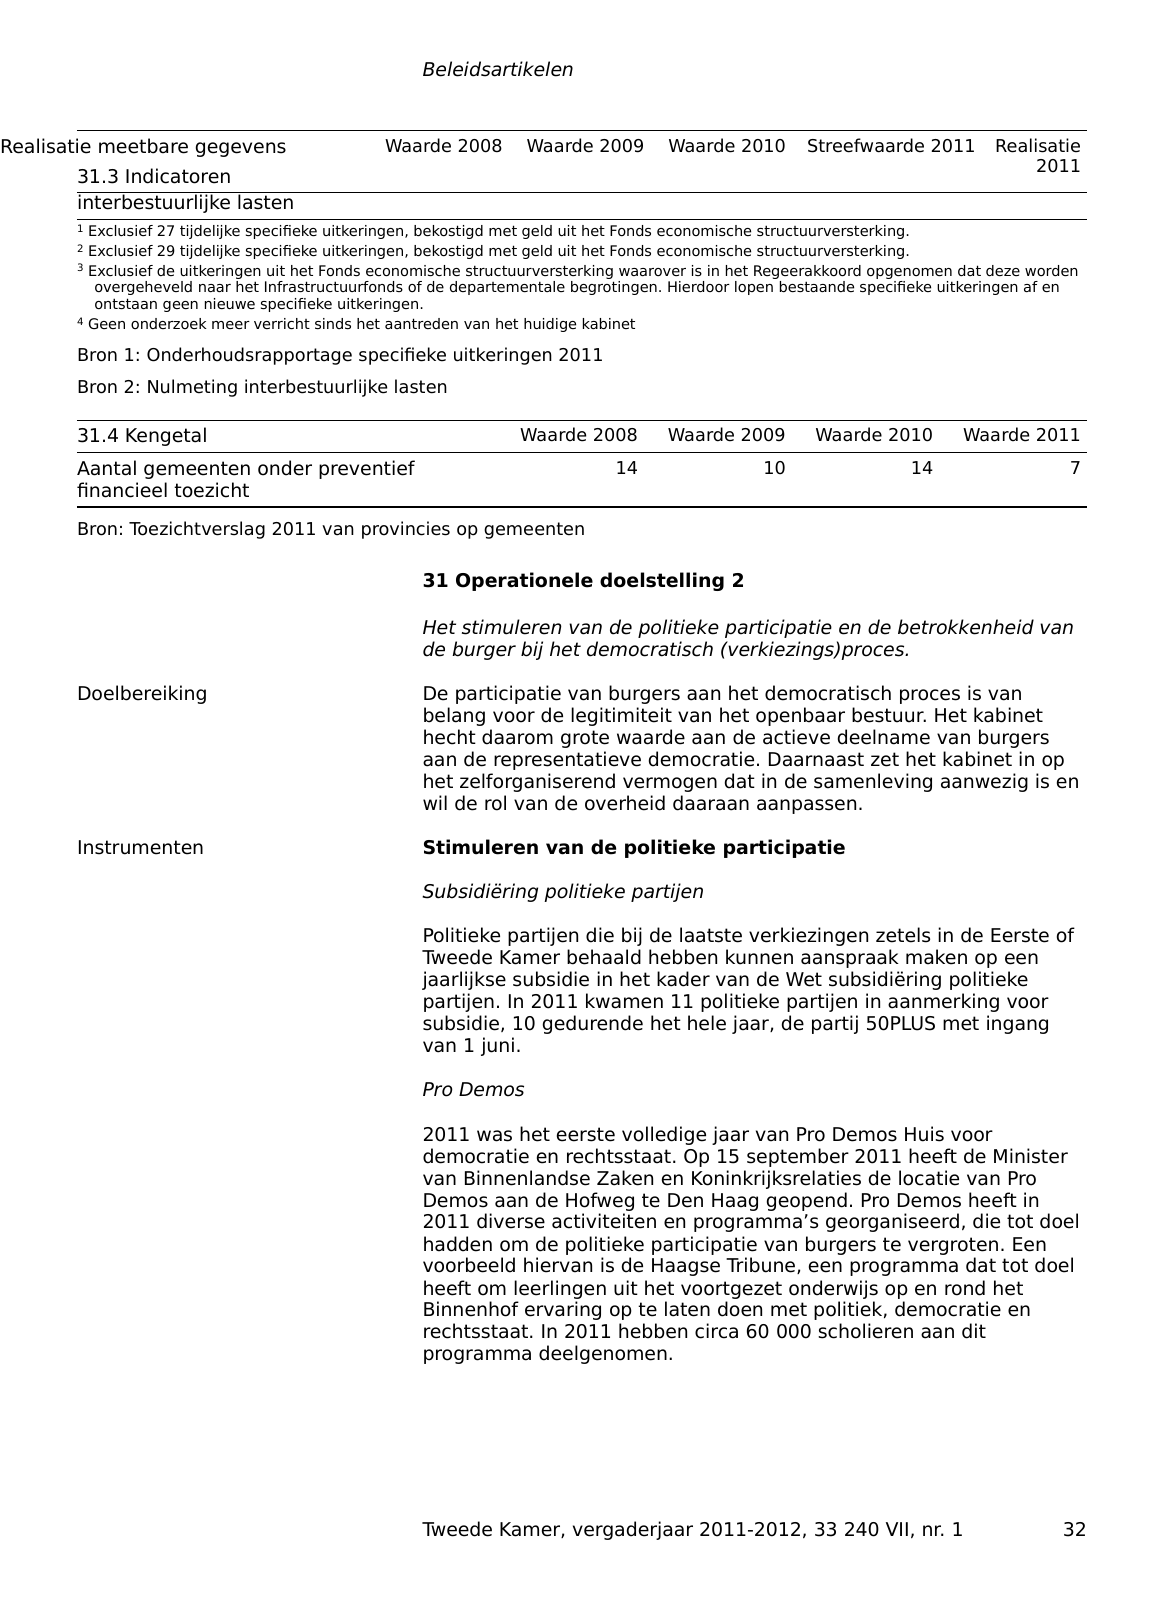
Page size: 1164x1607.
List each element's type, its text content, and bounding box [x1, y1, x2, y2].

table_header 31.4 Kengetal [77, 421, 496, 452]
table_header Waarde 2008 [358, 131, 508, 192]
text De participatie van burgers aan het democratisch proces is van belang voor de legitimiteit van het openbaar bestuur. Het kabinet hecht daarom grote waarde aan de actieve deelname van burgers aan de representatieve democratie. Daarnaast zet het kabinet in op het zelforganiserend vermogen dat in de samenleving aanwezig is en wil de rol van de overheid daaraan aanpassen. [422, 683, 1087, 815]
table_cell 14 [496, 453, 644, 506]
table_cell 14 [791, 453, 939, 506]
subtitle Subsidiëring politieke partijen [422, 881, 1087, 903]
table_header Waarde 2011 [939, 421, 1087, 452]
table_header Waarde 2008 [496, 421, 644, 452]
table_header Realisatie 2011 [981, 131, 1087, 192]
table_cell [650, 193, 792, 219]
table_cell Bron: Toezichtverslag 2011 van provincies op gemeenten [77, 508, 1087, 540]
table_cell [981, 193, 1087, 219]
table_cell 7 [939, 453, 1087, 506]
text Politieke partijen die bij de laatste verkiezingen zetels in de Eerste of Tweede Kamer behaald hebben kunnen aanspraak maken op een jaarlijkse subsidie in het kader van de Wet subsidiëring politieke partijen. In 2011 kwamen 11 politieke partijen in aanmerking voor subsidie, 10 gedurende het hele jaar, de partij 50PLUS met ingang van 1 juni. [422, 925, 1087, 1057]
table_header Waarde 2010 [650, 131, 792, 192]
table_cell [509, 193, 650, 219]
table_header 31.3 Indicatoren [0, 131, 358, 192]
subtitle Stimuleren van de politieke participatie [422, 837, 1087, 859]
subtitle [77, 859, 399, 867]
text Doelbereiking [77, 683, 399, 705]
subtitle Pro Demos [422, 1079, 1087, 1101]
text Instrumenten [77, 837, 399, 859]
table_cell [792, 193, 981, 219]
table_header Waarde 2010 [791, 421, 939, 452]
table_cell 10 [644, 453, 791, 506]
table_cell interbestuurlijke lasten [77, 193, 358, 219]
table_cell [358, 193, 508, 219]
text Het stimuleren van de politieke participatie en de betrokkenheid van de burger bij het democratisch (verkiezings)proces. [422, 617, 1087, 661]
subtitle 31 Operationele doelstelling 2 [422, 570, 1087, 592]
table_cell 1 Exclusief 27 tijdelijke specifieke uitkeringen, bekostigd met geld uit het Fonds economische structuurversterking. 2 Exclusief 29 tijdelijke specifieke uitkeringen, bekostigd met geld uit het Fonds economische structuurversterking. 3 Exclusief de uitkeringen uit het Fonds economische structuurversterking waarover is in het Regeerakkoord opgenomen dat deze worden overgeheveld naar het Infrastructuurfonds of de departementale begrotingen. Hierdoor lopen bestaande specifieke uitkeringen af en ontstaan geen nieuwe specifieke uitkeringen. 4 Geen onderzoek meer verricht sinds het aantreden van het huidige kabinet Bron 1: Onderhoudsrapportage specifieke uitkeringen 2011 Bron 2: Nulmeting interbestuurlijke lasten [77, 220, 1087, 398]
text 2011 was het eerste volledige jaar van Pro Demos Huis voor democratie en rechtsstaat. Op 15 september 2011 heeft de Minister van Binnenlandse Zaken en Koninkrijksrelaties de locatie van Pro Demos aan de Hofweg te Den Haag geopend. Pro Demos heeft in 2011 diverse activiteiten en programma’s georganiseerd, die tot doel hadden om de politieke participatie van burgers te vergroten. Een voorbeeld hiervan is de Haagse Tribune, een programma dat tot doel heeft om leerlingen uit het voortgezet onderwijs op en rond het Binnenhof ervaring op te laten doen met politiek, democratie en rechtsstaat. In 2011 hebben circa 60 000 scholieren aan dit programma deelgenomen. [422, 1123, 1087, 1365]
table_header Waarde 2009 [509, 131, 650, 192]
table_cell Aantal gemeenten onder preventief financieel toezicht [77, 453, 496, 506]
table_header Waarde 2009 [644, 421, 791, 452]
table_header Streefwaarde 2011 [792, 131, 981, 192]
